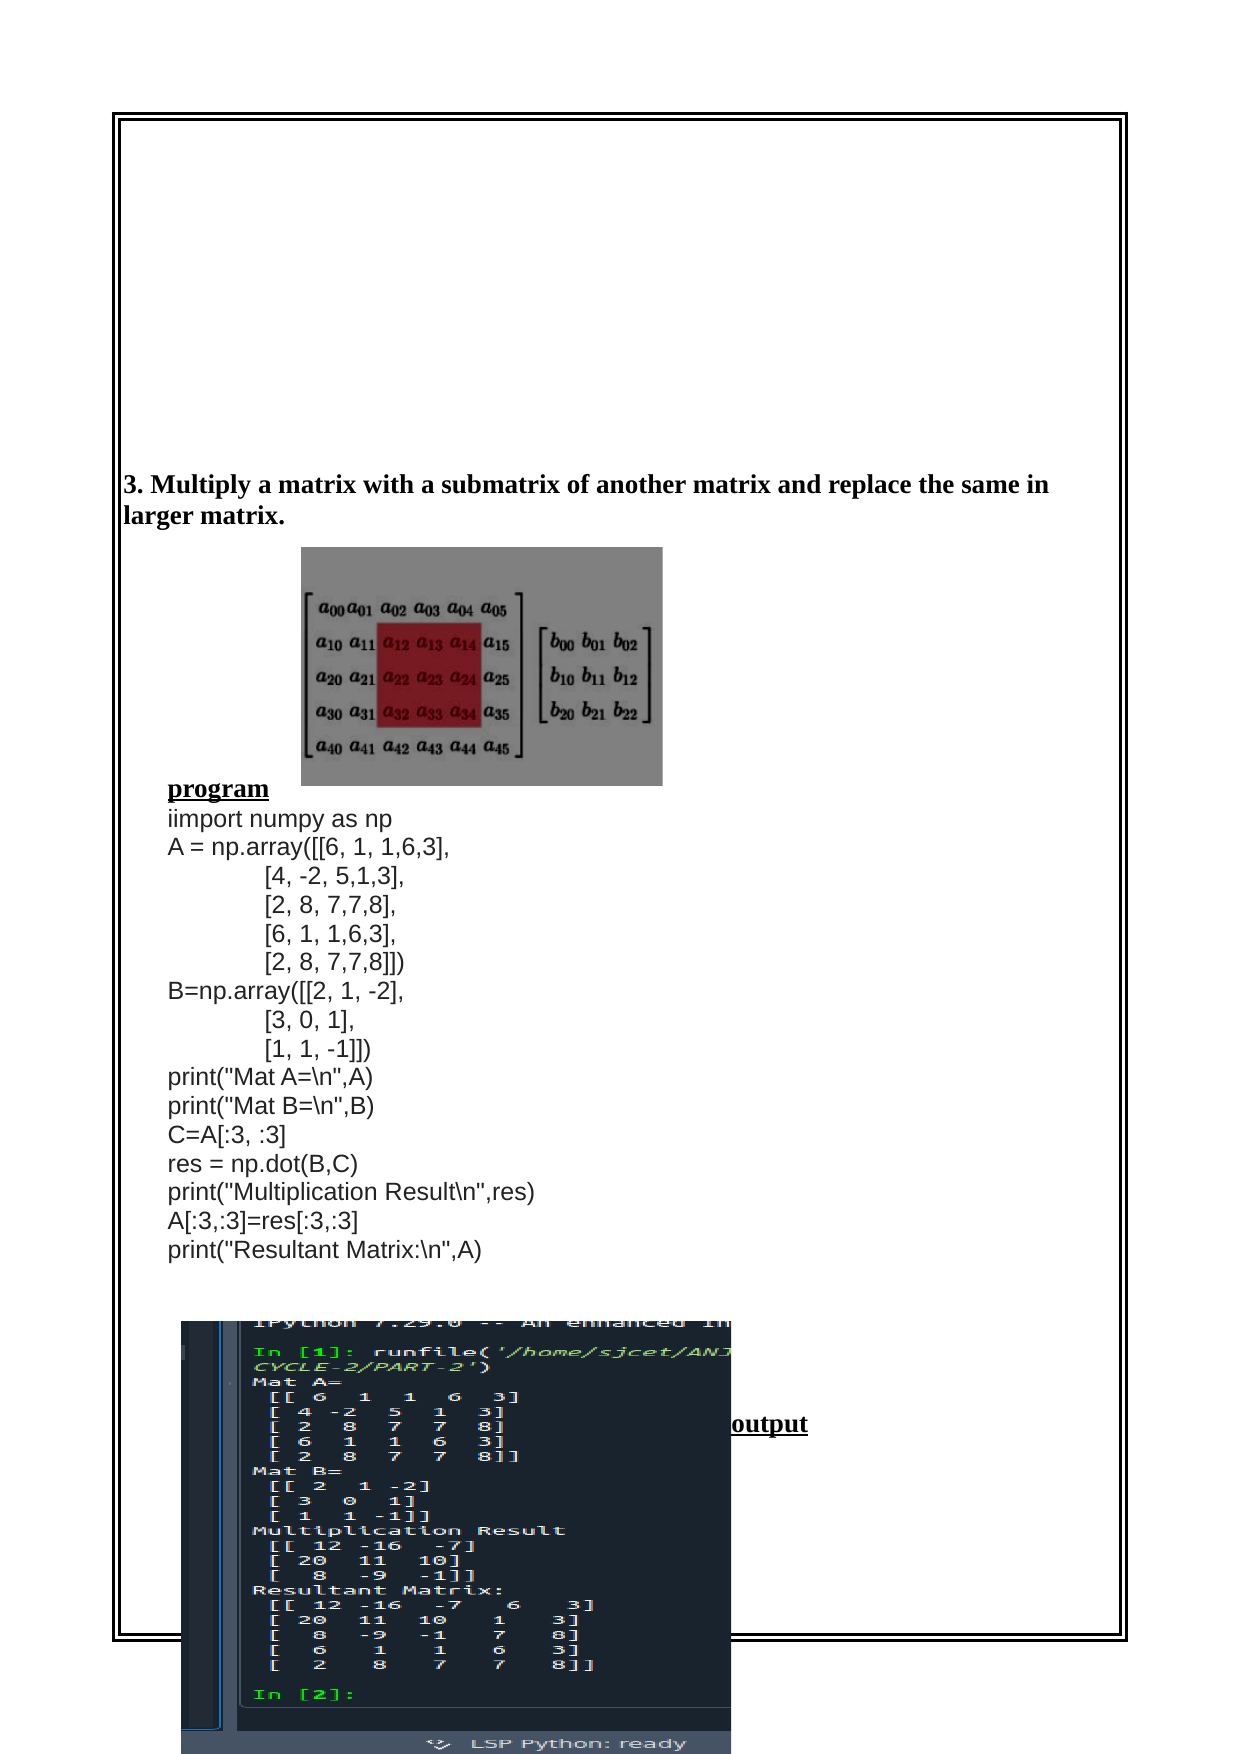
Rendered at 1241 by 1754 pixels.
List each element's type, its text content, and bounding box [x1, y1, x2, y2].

text A[:3,:3]=res[:3,:3] [167, 1206, 1117, 1235]
text A = np.array([[6, 1, 1,6,3], [167, 832, 1117, 861]
text res = np.dot(B,C) [167, 1148, 1117, 1177]
text program [167, 772, 1117, 803]
text print("Resultant Matrix:\n",A) [167, 1235, 1117, 1292]
text [2, 8, 7,7,8]]) [167, 947, 1117, 976]
text output [732, 1407, 1117, 1438]
text print("Multiplication Result\n",res) [167, 1177, 1117, 1206]
text 3. Multiply a matrix with a submatrix of another matrix and replace the same in larger matrix. [123, 468, 1117, 530]
text [4, -2, 5,1,3], [167, 861, 1117, 890]
text print("Mat A=\n",A) [167, 1062, 1117, 1091]
text B=np.array([[2, 1, -2], [167, 976, 1117, 1005]
text print("Mat B=\n",B) [167, 1091, 1117, 1120]
text [1, 1, -1]]) [167, 1033, 1117, 1062]
text [3, 0, 1], [167, 1005, 1117, 1033]
text [2, 8, 7,7,8], [167, 890, 1117, 918]
text [6, 1, 1,6,3], [167, 918, 1117, 947]
text C=A[:3, :3] [167, 1120, 1117, 1148]
text [167, 1407, 393, 1438]
text iimport numpy as np [167, 803, 1117, 832]
picture [393, 1321, 732, 1754]
